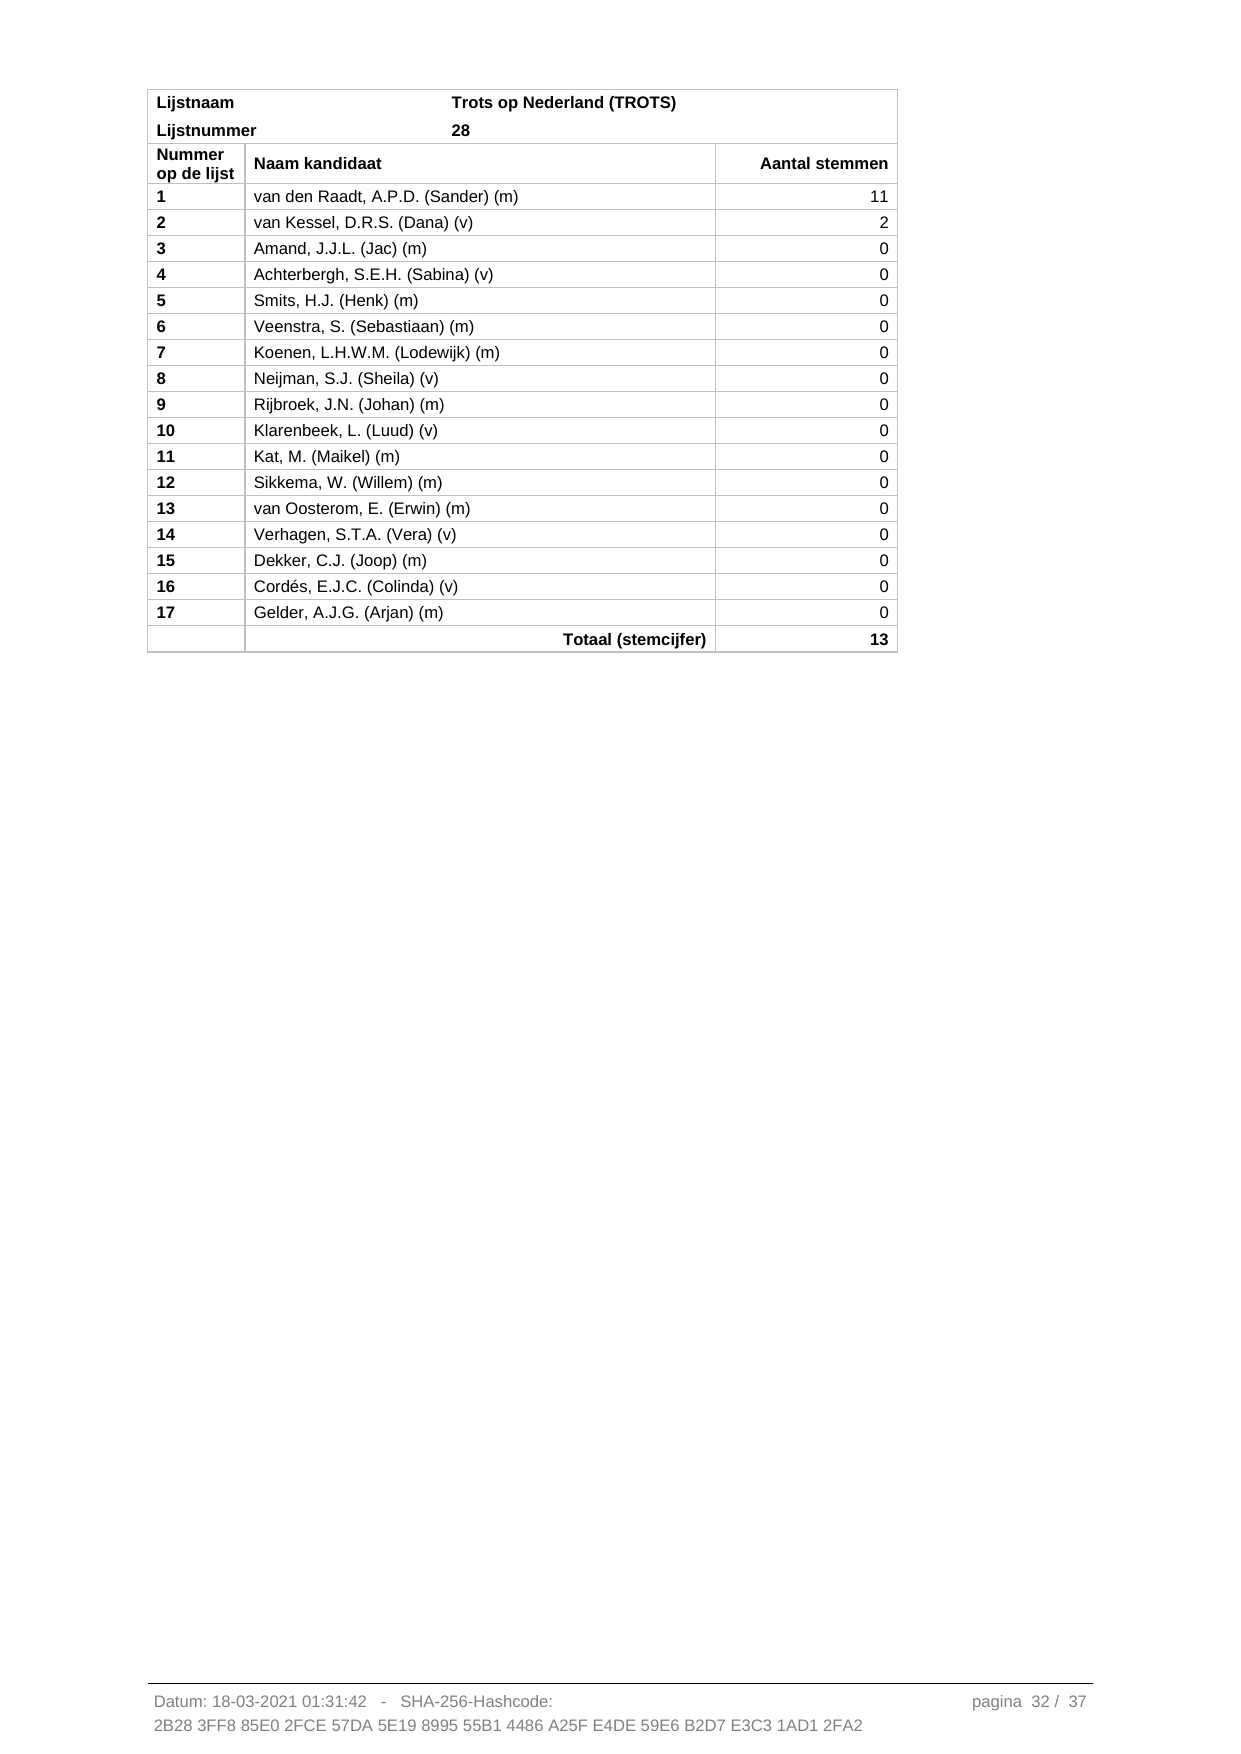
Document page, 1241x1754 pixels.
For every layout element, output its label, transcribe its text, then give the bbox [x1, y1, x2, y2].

table_cell van den Raadt, A.P.D. (Sander) (m) [246, 184, 715, 209]
table_cell 15 [148, 548, 244, 573]
table_cell Aantal stemmen [716, 144, 897, 183]
table_cell [148, 626, 244, 651]
table_cell 17 [148, 600, 244, 625]
table_cell 0 [716, 418, 897, 443]
table_cell 0 [716, 392, 897, 417]
table_cell Sikkema, W. (Willem) (m) [246, 470, 715, 495]
table_cell 9 [148, 392, 244, 417]
table_cell 7 [148, 340, 244, 365]
table_cell van Oosterom, E. (Erwin) (m) [246, 496, 715, 521]
table_cell Totaal (stemcijfer) [246, 626, 715, 651]
table_cell 11 [148, 444, 244, 469]
table_cell Nummer op de lijst [148, 144, 244, 183]
table_cell 8 [148, 366, 244, 391]
table_cell 0 [716, 574, 897, 599]
table_cell Amand, J.J.L. (Jac) (m) [246, 236, 715, 261]
table_cell 13 [716, 626, 897, 651]
table_cell Veenstra, S. (Sebastiaan) (m) [246, 314, 715, 339]
table_cell 0 [716, 600, 897, 625]
table_cell 0 [716, 288, 897, 313]
table_cell Dekker, C.J. (Joop) (m) [246, 548, 715, 573]
table_cell 13 [148, 496, 244, 521]
table_cell Rijbroek, J.N. (Johan) (m) [246, 392, 715, 417]
table_cell 5 [148, 288, 244, 313]
table_cell 16 [148, 574, 244, 599]
table_cell 0 [716, 470, 897, 495]
table_cell Neijman, S.J. (Sheila) (v) [246, 366, 715, 391]
table_cell 2 [716, 210, 897, 235]
table_cell van Kessel, D.R.S. (Dana) (v) [246, 210, 715, 235]
table_cell Cordés, E.J.C. (Colinda) (v) [246, 574, 715, 599]
table_cell 0 [716, 548, 897, 573]
table_cell 3 [148, 236, 244, 261]
table_cell 0 [716, 262, 897, 287]
table_cell 0 [716, 340, 897, 365]
table_cell 14 [148, 522, 244, 547]
table_cell 0 [716, 314, 897, 339]
table_cell Kat, M. (Maikel) (m) [246, 444, 715, 469]
table_cell Naam kandidaat [246, 144, 715, 183]
table_cell Smits, H.J. (Henk) (m) [246, 288, 715, 313]
table_cell 0 [716, 522, 897, 547]
table_cell 11 [716, 184, 897, 209]
table_cell 1 [148, 184, 244, 209]
table_cell 6 [148, 314, 244, 339]
table_cell Koenen, L.H.W.M. (Lodewijk) (m) [246, 340, 715, 365]
table_cell 0 [716, 444, 897, 469]
table_cell 0 [716, 236, 897, 261]
table_cell 0 [716, 366, 897, 391]
table_header Lijstnaam Trots op Nederland (TROTS) Lijstnummer 28 [148, 90, 897, 143]
table_cell Gelder, A.J.G. (Arjan) (m) [246, 600, 715, 625]
table_cell Verhagen, S.T.A. (Vera) (v) [246, 522, 715, 547]
table_cell 10 [148, 418, 244, 443]
table_cell Klarenbeek, L. (Luud) (v) [246, 418, 715, 443]
table_cell 2 [148, 210, 244, 235]
table_cell Achterbergh, S.E.H. (Sabina) (v) [246, 262, 715, 287]
table_cell 4 [148, 262, 244, 287]
table_cell 12 [148, 470, 244, 495]
table_cell 0 [716, 496, 897, 521]
